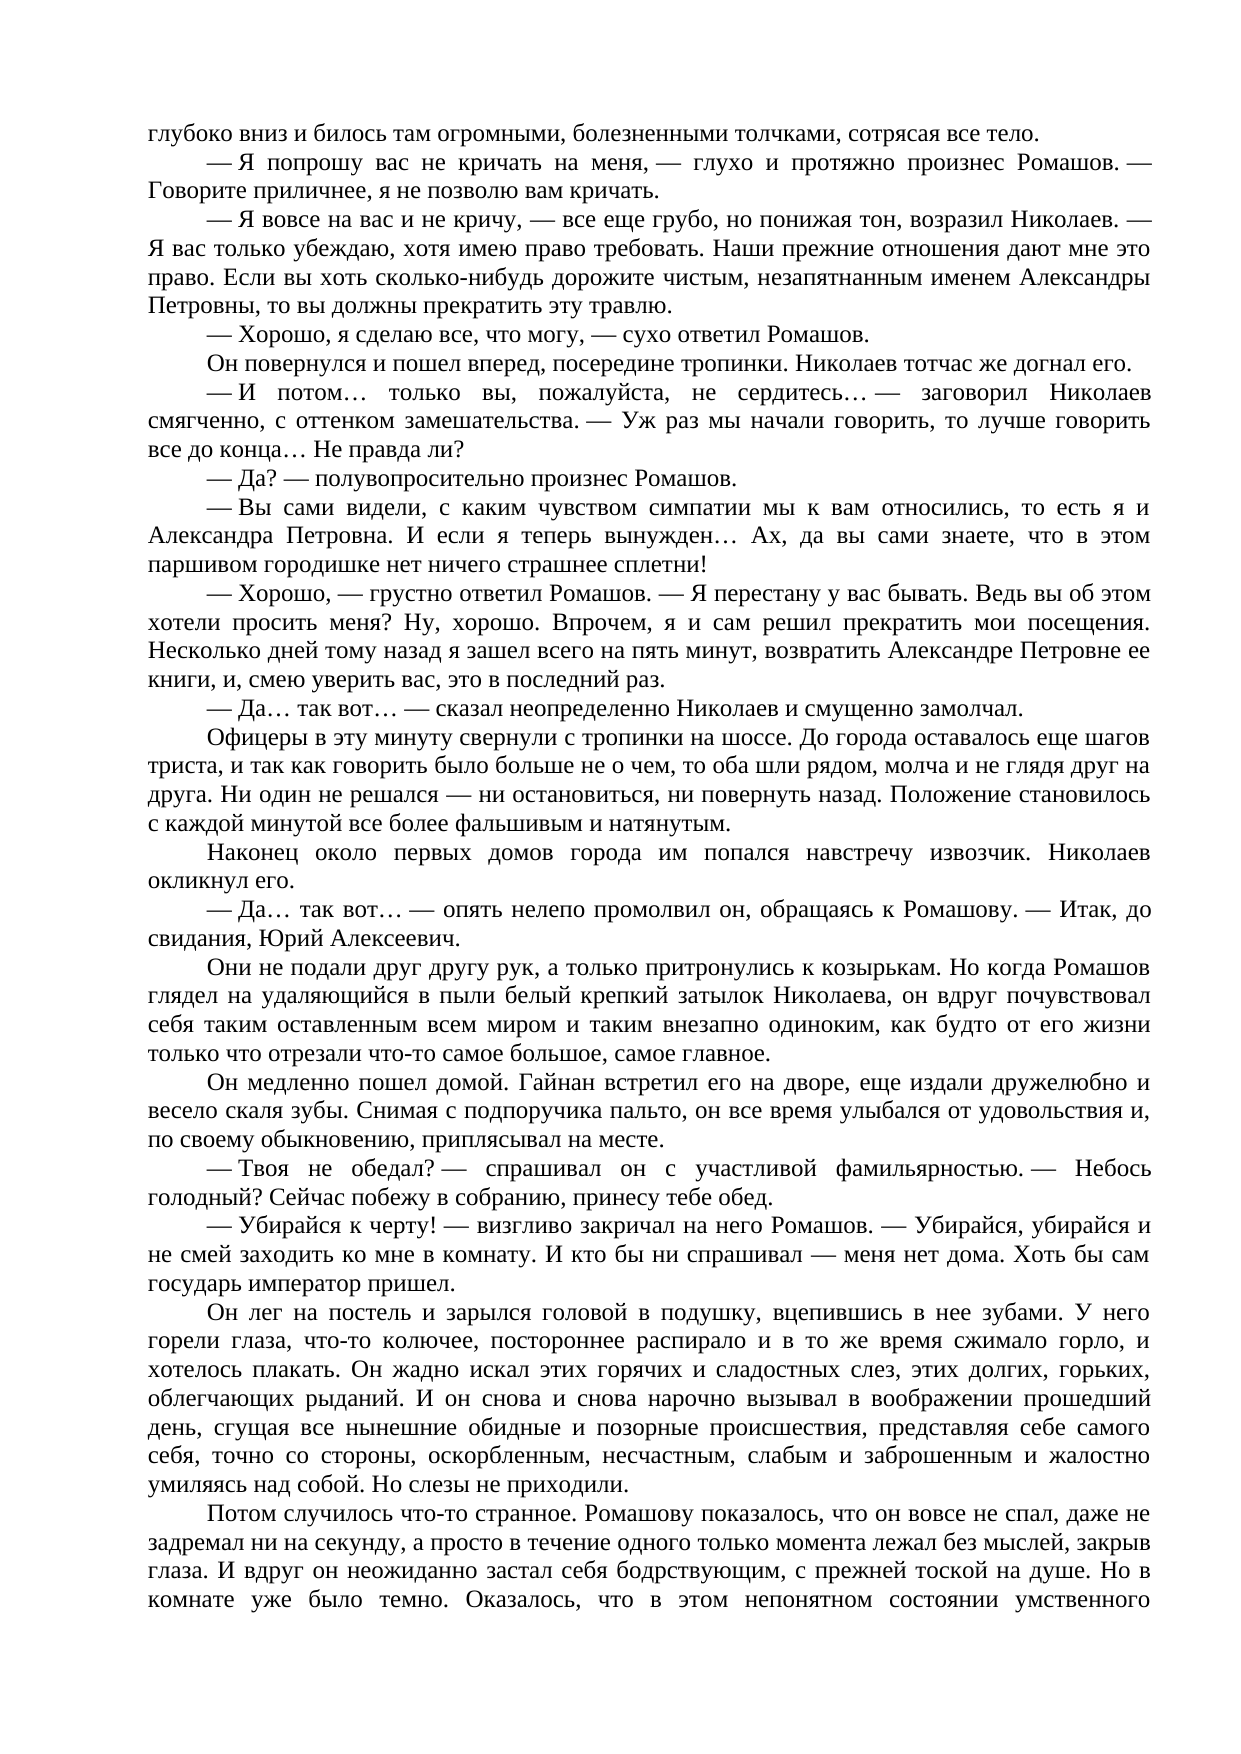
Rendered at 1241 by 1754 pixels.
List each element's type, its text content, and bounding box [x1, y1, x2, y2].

text — Убирайся к черту! — визгливо закричал на него Ромашов. — Убирайся, убирайся и не смей заходить ко мне в комнату. И кто бы ни спрашивал — меня нет дома. Хоть бы сам государь император пришел. [148, 1211, 1152, 1297]
text Наконец около первых домов города им попался навстречу извозчик. Николаев окликнул его. [148, 837, 1152, 894]
text Они не подали друг другу рук, а только притронулись к козырькам. Но когда Ромашов глядел на удаляющийся в пыли белый крепкий затылок Николаева, он вдруг почувствовал себя таким оставленным всем миром и таким внезапно одиноким, как будто от его жизни только что отрезали что-то самое большое, самое главное. [148, 952, 1152, 1067]
text Он лег на постель и зарылся головой в подушку, вцепившись в нее зубами. У него горели глаза, что-то колючее, постороннее распирало и в то же время сжимало горло, и хотелось плакать. Он жадно искал этих горячих и сладостных слез, этих долгих, горьких, облегчающих рыданий. И он снова и снова нарочно вызывал в воображении прошедший день, сгущая все нынешние обидные и позорные происшествия, представляя себе самого себя, точно со стороны, оскорбленным, несчастным, слабым и заброшенным и жалостно умиляясь над собой. Но слезы не приходили. [148, 1297, 1152, 1498]
text глубоко вниз и билось там огромными, болезненными толчками, сотрясая все тело. [148, 118, 1152, 147]
text — Да? — полувопросительно произнес Ромашов. [148, 463, 1152, 492]
text — Хорошо, — грустно ответил Ромашов. — Я перестану у вас бывать. Ведь вы об этом хотели просить меня? Ну, хорошо. Впрочем, я и сам решил прекратить мои посещения. Несколько дней тому назад я зашел всего на пять минут, возвратить Александре Петровне ее книги, и, смею уверить вас, это в последний раз. [148, 578, 1152, 693]
text — Твоя не обедал? — спрашивал он с участливой фамильярностью. — Небось голодный? Сейчас побежу в собранию, принесу тебе обед. [148, 1153, 1152, 1211]
text Он повернулся и пошел вперед, посередине тропинки. Николаев тотчас же догнал его. [148, 348, 1152, 377]
text — Хорошо, я сделаю все, что могу, — сухо ответил Ромашов. [148, 319, 1152, 348]
text — Я попрошу вас не кричать на меня, — глухо и протяжно произнес Ромашов. — Говорите приличнее, я не позволю вам кричать. [148, 147, 1152, 204]
text — И потом… только вы, пожалуйста, не сердитесь… — заговорил Николаев смягченно, с оттенком замешательства. — Уж раз мы начали говорить, то лучше говорить все до конца… Не правда ли? [148, 377, 1152, 463]
text Он медленно пошел домой. Гайнан встретил его на дворе, еще издали дружелюбно и весело скаля зубы. Снимая с подпоручика пальто, он все время улыбался от удовольствия и, по своему обыкновению, приплясывал на месте. [148, 1067, 1152, 1153]
text — Да… так вот… — сказал неопределенно Николаев и смущенно замолчал. [148, 693, 1152, 722]
text Офицеры в эту минуту свернули с тропинки на шоссе. До города оставалось еще шагов триста, и так как говорить было больше не о чем, то оба шли рядом, молча и не глядя друг на друга. Ни один не решался — ни остановиться, ни повернуть назад. Положение становилось с каждой минутой все более фальшивым и натянутым. [148, 722, 1152, 837]
text Потом случилось что-то странное. Ромашову показалось, что он вовсе не спал, даже не задремал ни на секунду, а просто в течение одного только момента лежал без мыслей, закрыв глаза. И вдруг он неожиданно застал себя бодрствующим, с прежней тоской на душе. Но в комнате уже было темно. Оказалось, что в этом непонятном состоянии умственного [148, 1498, 1152, 1613]
text — Да… так вот… — опять нелепо промолвил он, обращаясь к Ромашову. — Итак, до свидания, Юрий Алексеевич. [148, 894, 1152, 952]
text — Вы сами видели, с каким чувством симпатии мы к вам относились, то есть я и Александра Петровна. И если я теперь вынужден… Ах, да вы сами знаете, что в этом паршивом городишке нет ничего страшнее сплетни! [148, 492, 1152, 578]
text — Я вовсе на вас и не кричу, — все еще грубо, но понижая тон, возразил Николаев. — Я вас только убеждаю, хотя имею право требовать. Наши прежние отношения дают мне это право. Если вы хоть сколько-нибудь дорожите чистым, незапятнанным именем Александры Петровны, то вы должны прекратить эту травлю. [148, 204, 1152, 319]
